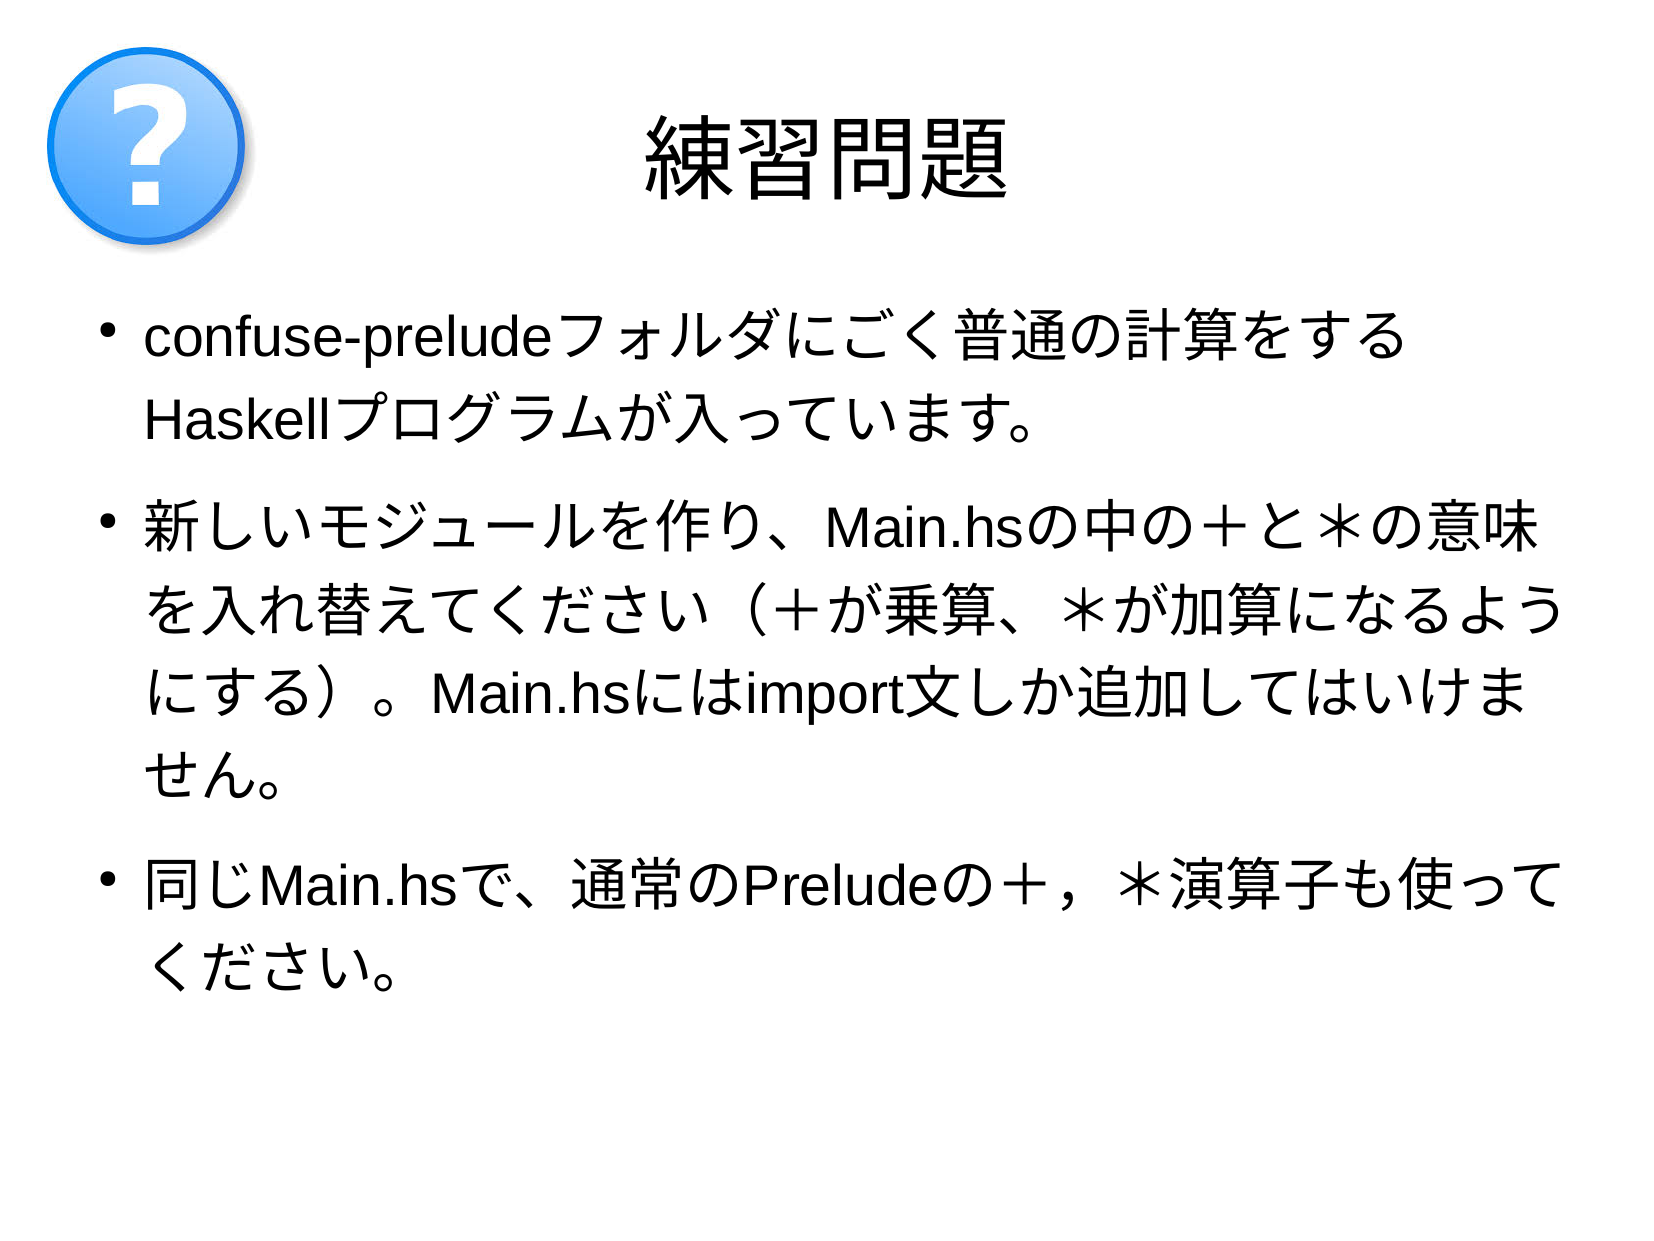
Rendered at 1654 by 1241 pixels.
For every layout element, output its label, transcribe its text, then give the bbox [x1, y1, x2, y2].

title 練習問題 [260, 49, 1571, 257]
list confuse-preludeフォルダにごく普通の計算をするHaskellプログラムが入っています。 新しいモジュールを作り、Main.hsの中の＋と＊の意味を入れ替えてください（＋が乗算、＊が加算になるようにする）。Main.hsにはimport文しか追加してはいけません。 同じMain.hsで、通常のPreludeの＋，＊演算子も使ってください。 [82, 290, 1571, 1010]
picture [38, 35, 260, 257]
